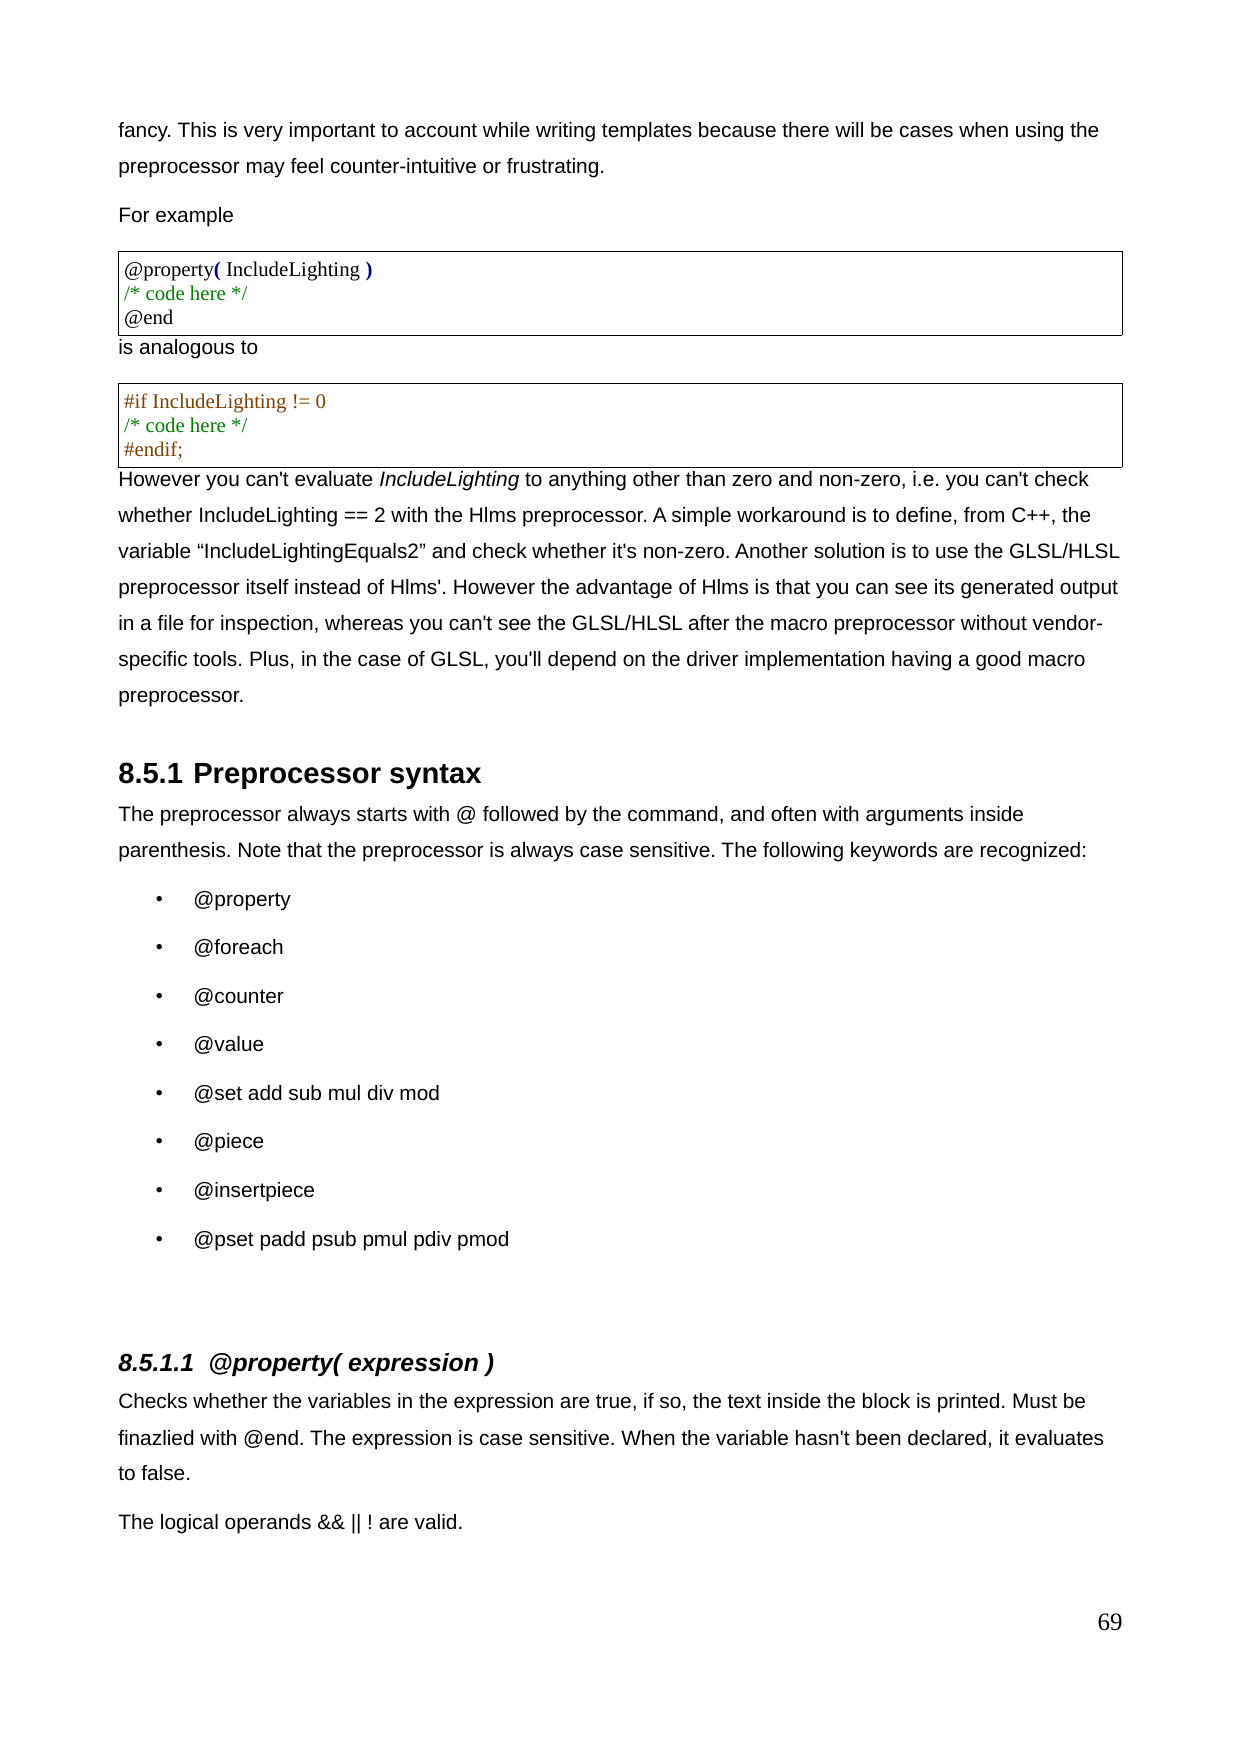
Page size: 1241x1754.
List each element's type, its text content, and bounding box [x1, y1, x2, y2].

subtitle Preprocessor syntax [118, 756, 1122, 790]
list @value [156, 1032, 1122, 1056]
text Checks whether the variables in the expression are true, if so, the text inside the block is printed. Must be finazlied with @end. The expression is case sensitive. When the variable hasn't been declared, it evaluates to false. [118, 1389, 1122, 1485]
text is analogous to [118, 336, 1122, 359]
text The logical operands && || ! are valid. [118, 1510, 1122, 1534]
list @insertpiece [156, 1178, 1122, 1202]
list @pset padd psub pmul pdiv pmod [156, 1226, 1122, 1250]
list @property [156, 887, 1122, 911]
text fancy. This is very important to account while writing templates because there will be cases when using the preprocessor may feel counter-intuitive or frustrating. [118, 118, 1122, 178]
subtitle @property( expression ) [118, 1348, 1122, 1377]
text The preprocessor always starts with @ followed by the command, and often with arguments inside parenthesis. Note that the preprocessor is always case sensitive. The following keywords are recognized: [118, 802, 1122, 862]
text However you can't evaluate IncludeLighting to anything other than zero and non-zero, i.e. you can't check whether IncludeLighting == 2 with the Hlms preprocessor. A simple workaround is to define, from C++, the variable “IncludeLightingEquals2” and check whether it's non-zero. Another solution is to use the GLSL/HLSL preprocessor itself instead of Hlms'. However the advantage of Hlms is that you can see its generated output in a file for inspection, whereas you can't see the GLSL/HLSL after the macro preprocessor without vendor-specific tools. Plus, in the case of GLSL, you'll depend on the driver implementation having a good macro preprocessor. [118, 468, 1122, 707]
list @counter [156, 984, 1122, 1008]
table_header #if IncludeLighting != 0 /* code here */ #endif; [119, 384, 1122, 467]
text For example [118, 202, 1122, 226]
list @set add sub mul div mod [156, 1081, 1122, 1105]
list @piece [156, 1129, 1122, 1153]
table_header @property( IncludeLighting ) /* code here */ @end [119, 252, 1122, 335]
list @foreach [156, 935, 1122, 959]
